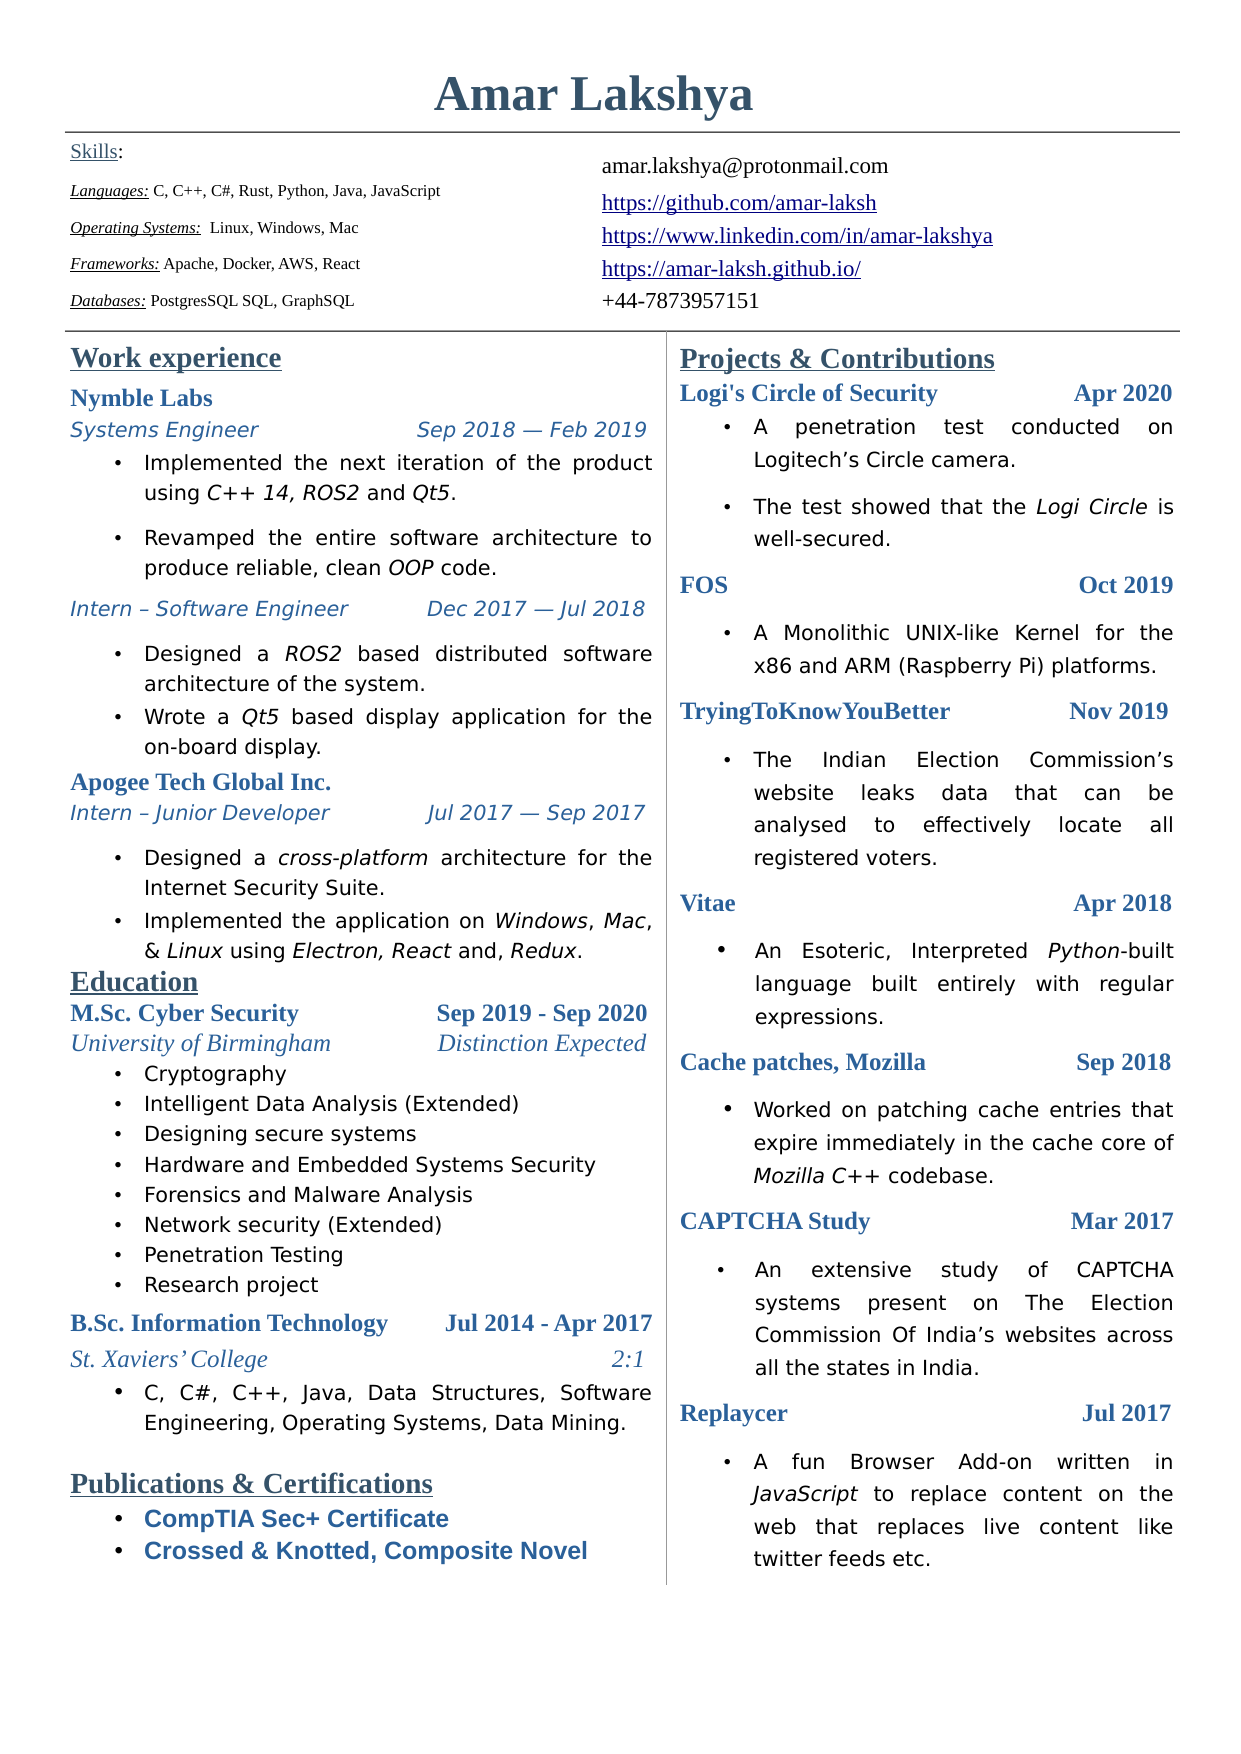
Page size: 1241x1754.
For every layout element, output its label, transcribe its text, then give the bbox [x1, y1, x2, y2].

table_header Skills: Languages: C, C++, C#, Rust, Python, Java, JavaScript Operating Systems: Linux, Windows, Mac Frameworks: Apache, Docker, AWS, React Databases: PostgresSQL SQL, GraphSQL [65, 133, 596, 330]
table_header [667, 332, 674, 1582]
table_header [658, 332, 666, 1582]
table_header amar.lakshya@protonmail.com https://github.com/amar-laksh https://www.linkedin.com/in/amar-lakshya https://amar-laksh.github.io/ +44-7873957151 [596, 133, 1180, 330]
table_header Projects & Contributions Logi's Circle of Security Apr 2020 A penetration test conducted on Logitech’s Circle camera. The test showed that the Logi Circle is well-secured. FOS Oct 2019 A Monolithic UNIX-like Kernel for the x86 and ARM (Raspberry Pi) platforms. TryingToKnowYouBetter Nov 2019 The Indian Election Commission’s website leaks data that can be analysed to effectively locate all registered voters. Vitae Apr 2018 An Esoteric, Interpreted Python-built language built entirely with regular expressions. Cache patches, Mozilla Sep 2018 Worked on patching cache entries that expire immediately in the cache core of Mozilla C++ codebase. CAPTCHA Study Mar 2017 An extensive study of CAPTCHA systems present on The Election Commission Of India’s websites across all the states in India. Replaycer Jul 2017 A fun Browser Add-on written in JavaScript to replace content on the web that replaces live content like twitter feeds etc. [674, 332, 1180, 1582]
table_header Work experience Nymble Labs Systems Engineer Sep 2018 — Feb 2019 Implemented the next iteration of the product using C++ 14, ROS2 and Qt5. Revamped the entire software architecture to produce reliable, clean OOP code. Intern – Software Engineer Dec 2017 — Jul 2018 Designed a ROS2 based distributed software architecture of the system. Wrote a Qt5 based display application for the on-board display. Apogee Tech Global Inc. Intern – Junior Developer Jul 2017 — Sep 2017 Designed a cross-platform architecture for the Internet Security Suite. Implemented the application on Windows, Mac, & Linux using Electron, React and, Redux. Education M.Sc. Cyber Security Sep 2019 - Sep 2020 University of Birmingham Distinction Expected Cryptography Intelligent Data Analysis (Extended) Designing secure systems Hardware and Embedded Systems Security Forensics and Malware Analysis Network security (Extended) Penetration Testing Research project B.Sc. Information Technology Jul 2014 - Apr 2017 St. Xaviers’ College 2:1 C, C#, C++, Java, Data Structures, Software Engineering, Operating Systems, Data Mining. Publications & Certifications CompTIA Sec+ Certificate Crossed & Knotted, Composite Novel [65, 332, 658, 1582]
